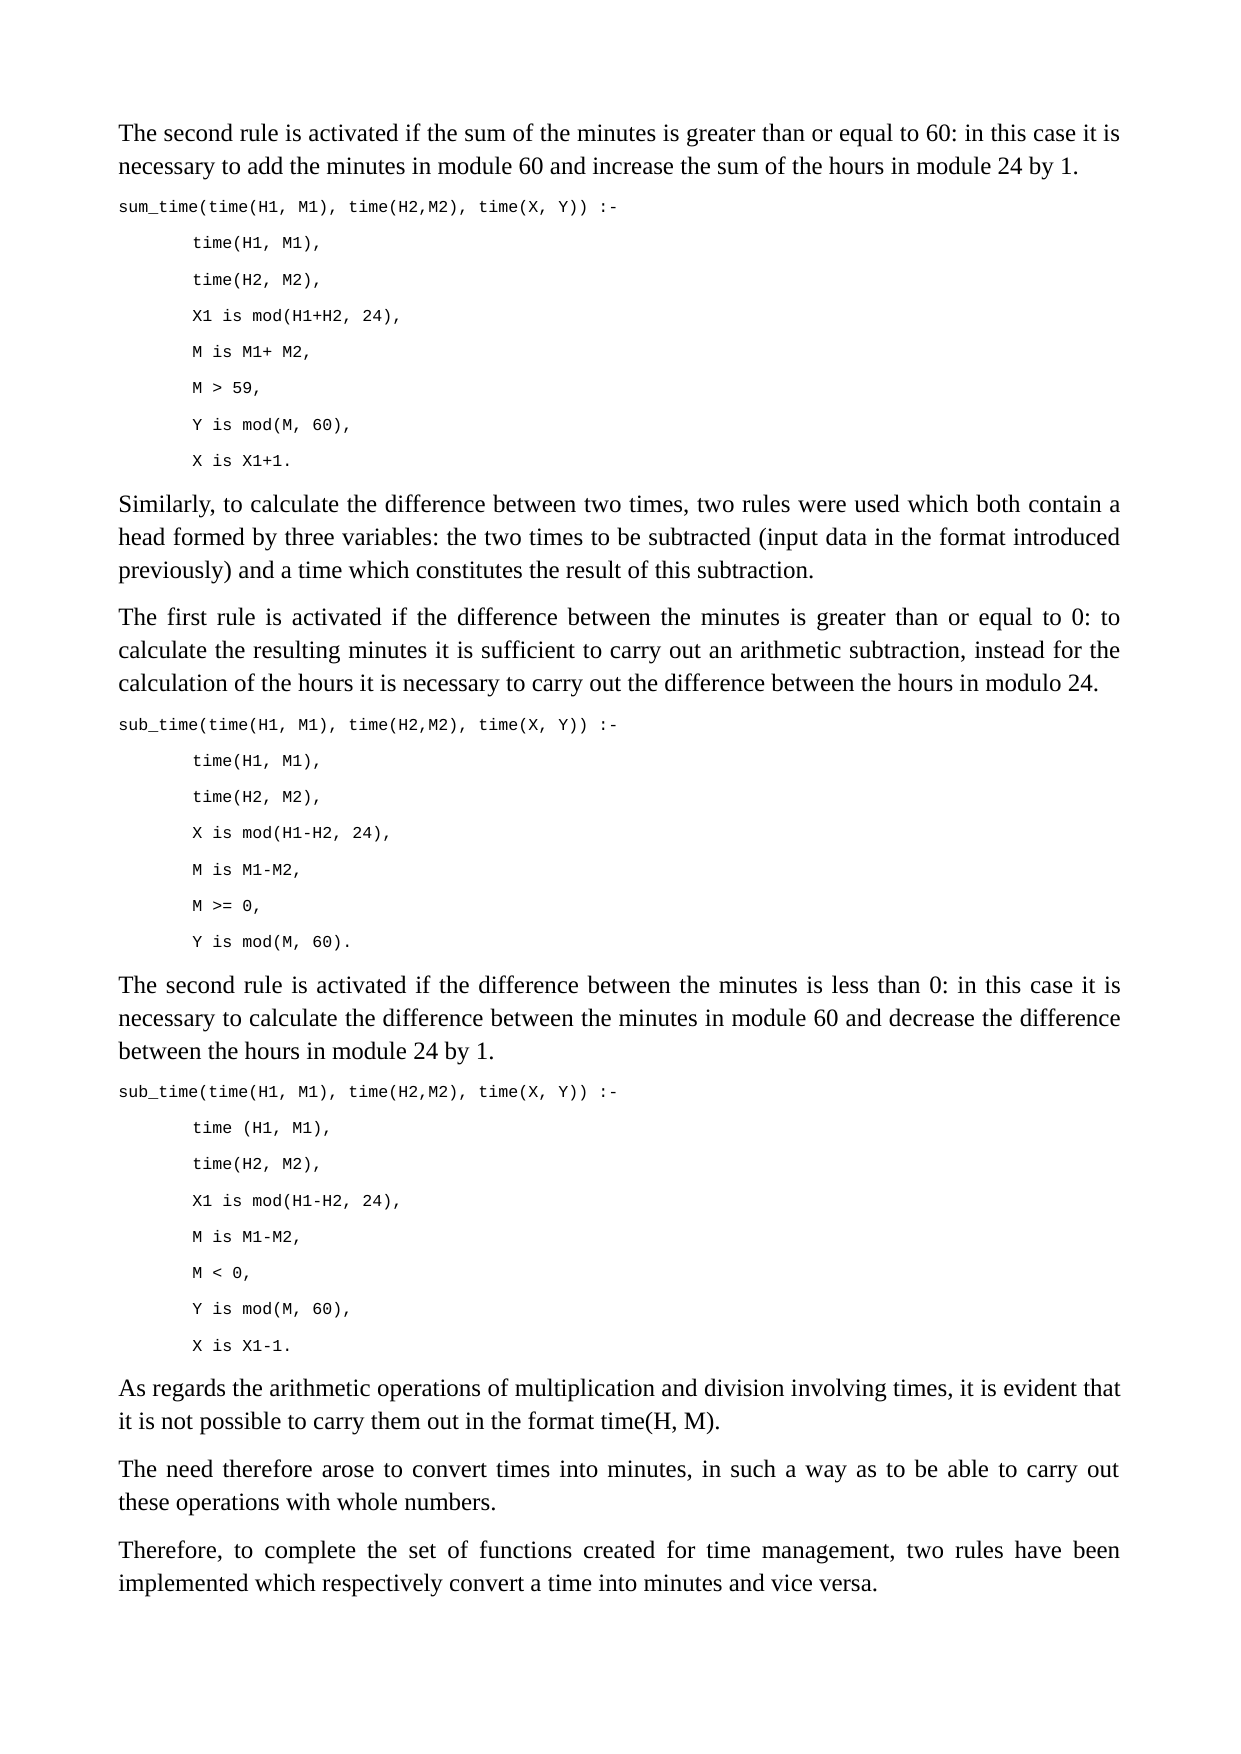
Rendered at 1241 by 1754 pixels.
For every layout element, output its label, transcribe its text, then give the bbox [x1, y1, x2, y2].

text time(H2, M2), [118, 788, 1122, 807]
text time(H1, M1), [118, 752, 1122, 771]
text As regards the arithmetic operations of multiplication and division involving times, it is evident that it is not possible to carry them out in the format time(H, M). [118, 1373, 1122, 1435]
text M >= 0, [118, 897, 1122, 916]
text X is X1+1. [118, 452, 1122, 471]
text The second rule is activated if the sum of the minutes is greater than or equal to 60: in this case it is necessary to add the minutes in module 60 and increase the sum of the hours in module 24 by 1. [118, 118, 1122, 180]
text M is M1-M2, [118, 1228, 1122, 1247]
text X is X1-1. [118, 1337, 1122, 1356]
text sub_time(time(H1, M1), time(H2,M2), time(X, Y)) :- [118, 1083, 1122, 1102]
text time(H2, M2), [118, 271, 1122, 290]
text The need therefore arose to convert times into minutes, in such a way as to be able to carry out these operations with whole numbers. [118, 1454, 1122, 1516]
text The first rule is activated if the difference between the minutes is greater than or equal to 0: to calculate the resulting minutes it is sufficient to carry out an arithmetic subtraction, instead for the calculation of the hours it is necessary to carry out the difference between the hours in modulo 24. [118, 602, 1122, 697]
text Y is mod(M, 60), [118, 1301, 1122, 1320]
text The second rule is activated if the difference between the minutes is less than 0: in this case it is necessary to calculate the difference between the minutes in module 60 and decrease the difference between the hours in module 24 by 1. [118, 970, 1122, 1064]
text time(H2, M2), [118, 1156, 1122, 1175]
text X1 is mod(H1+H2, 24), [118, 307, 1122, 326]
text X1 is mod(H1-H2, 24), [118, 1192, 1122, 1211]
text X is mod(H1-H2, 24), [118, 825, 1122, 844]
text sub_time(time(H1, M1), time(H2,M2), time(X, Y)) :- [118, 716, 1122, 735]
text M < 0, [118, 1265, 1122, 1283]
text M is M1-M2, [118, 861, 1122, 880]
text time (H1, M1), [118, 1120, 1122, 1138]
text Similarly, to calculate the difference between two times, two rules were used which both contain a head formed by three variables: the two times to be subtracted (input data in the format introduced previously) and a time which constitutes the result of this subtraction. [118, 489, 1122, 583]
text Therefore, to complete the set of functions created for time management, two rules have been implemented which respectively convert a time into minutes and vice versa. [118, 1535, 1122, 1596]
text M is M1+ M2, [118, 344, 1122, 363]
text time(H1, M1), [118, 235, 1122, 254]
text Y is mod(M, 60). [118, 933, 1122, 952]
text sum_time(time(H1, M1), time(H2,M2), time(X, Y)) :- [118, 199, 1122, 218]
text M > 59, [118, 380, 1122, 399]
text Y is mod(M, 60), [118, 416, 1122, 435]
